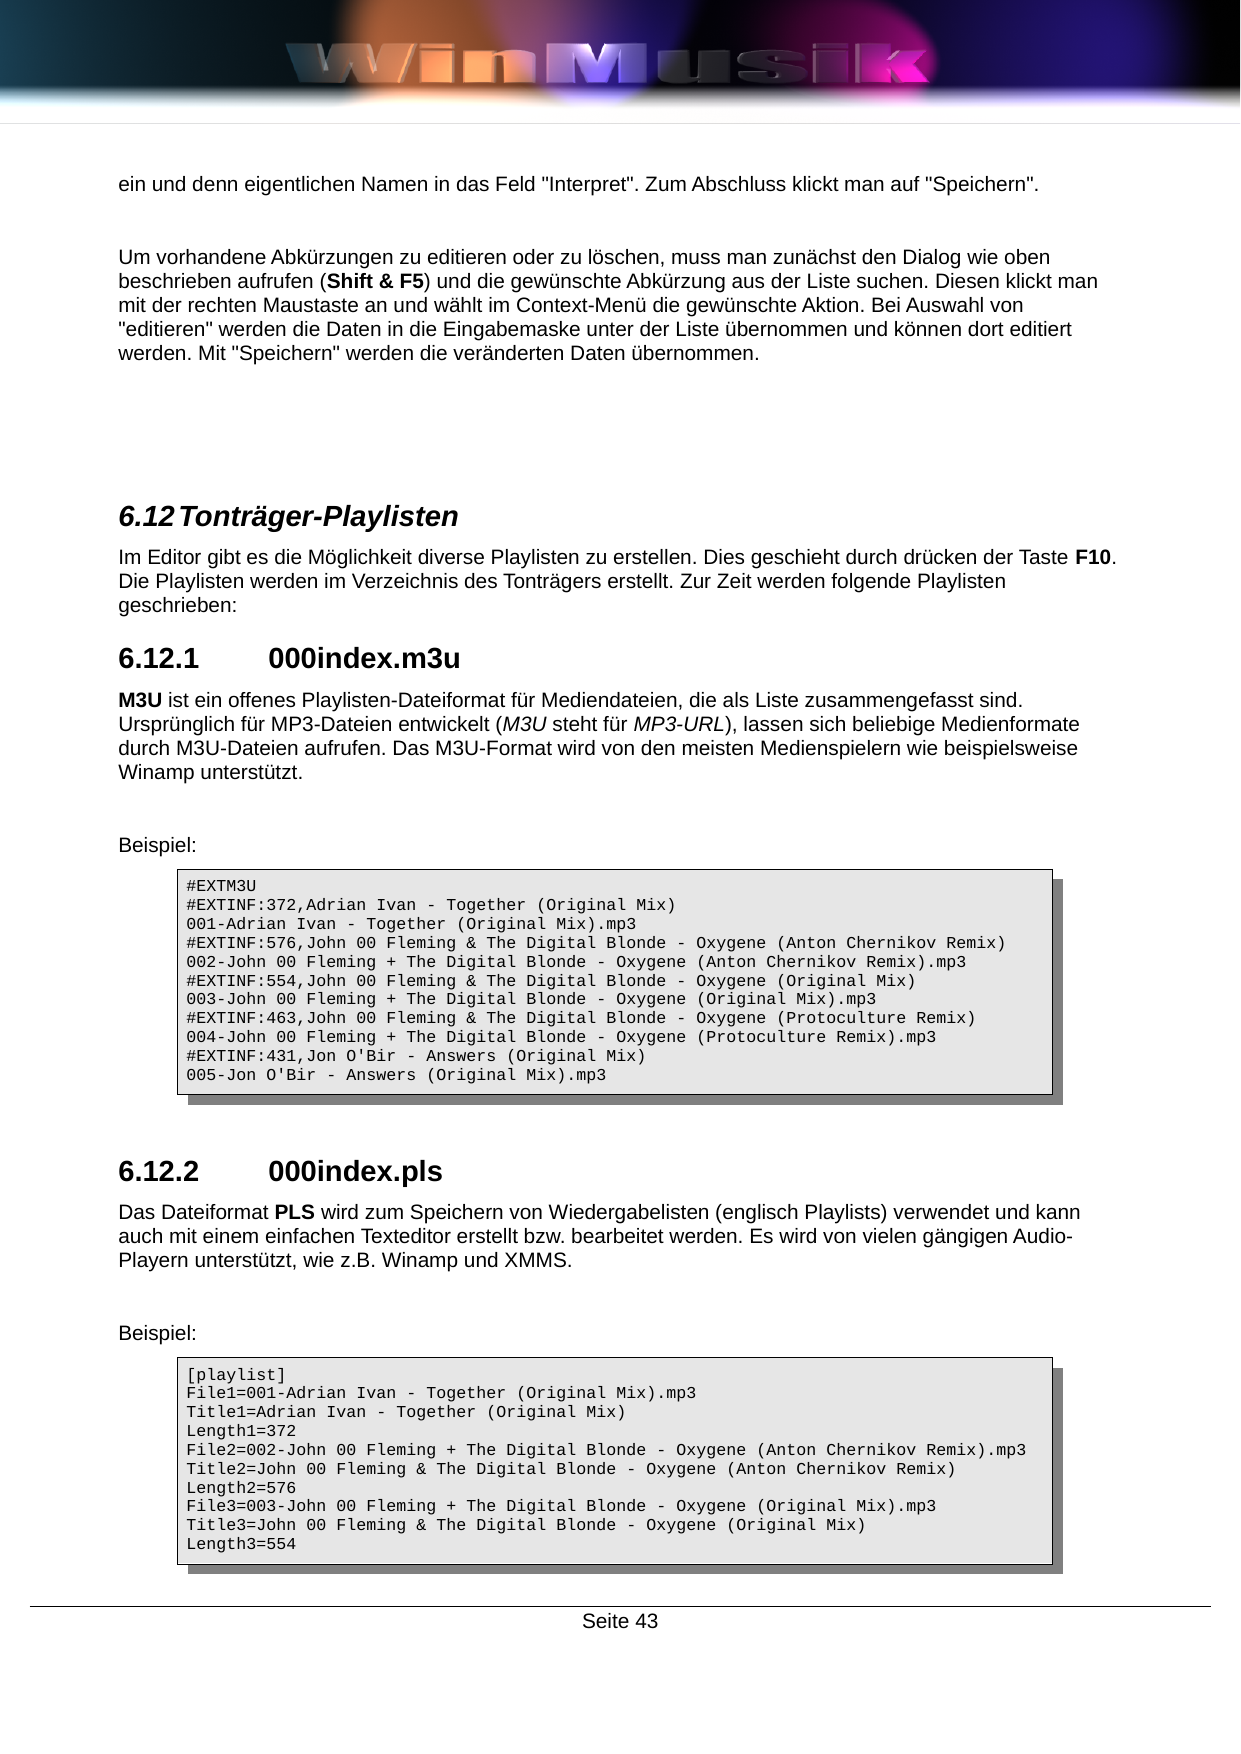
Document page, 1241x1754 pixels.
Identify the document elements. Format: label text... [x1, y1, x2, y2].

text M3U ist ein offenes Playlisten-Dateiformat für Mediendateien, die als Liste zusammengefasst sind. Ursprünglich für MP3-Dateien entwickelt (M3U steht für MP3-URL), lassen sich beliebige Medienformate durch M3U-Dateien aufrufen. Das M3U-Format wird von den meisten Medienspielern wie beispielsweise Winamp unterstützt. [118, 688, 1122, 783]
text Length2=576 [178, 1470, 1052, 1489]
text 005-Jon O'Bir - Answers (Original Mix).mp3 [178, 1057, 1052, 1094]
text #EXTINF:554,John 00 Fleming & The Digital Blonde - Oxygene (Original Mix) [178, 963, 1052, 982]
text File3=003-John 00 Fleming + The Digital Blonde - Oxygene (Original Mix).mp3 [178, 1489, 1052, 1508]
text #EXTINF:431,Jon O'Bir - Answers (Original Mix) [178, 1038, 1052, 1057]
text Um vorhandene Abkürzungen zu editieren oder zu löschen, muss man zunächst den Dialog wie oben beschrieben aufrufen (Shift & F5) und die gewünschte Abkürzung aus der Liste suchen. Diesen klickt man mit der rechten Maustaste an und wählt im Context-Menü die gewünschte Aktion. Bei Auswahl von "editieren" werden die Daten in die Eingabemaske unter der Liste übernommen und können dort editiert werden. Mit "Speichern" werden die veränderten Daten übernommen. [118, 244, 1122, 364]
text Beispiel: [118, 832, 1122, 856]
text #EXTINF:463,John 00 Fleming & The Digital Blonde - Oxygene (Protoculture Remix) [178, 1001, 1052, 1020]
text ein und denn eigentlichen Namen in das Feld "Interpret". Zum Abschluss klickt man auf "Speichern". [118, 172, 1122, 196]
text 001-Adrian Ivan - Together (Original Mix).mp3 [178, 907, 1052, 925]
text Length1=372 [178, 1414, 1052, 1432]
subtitle Tonträger-Playlisten [118, 499, 1122, 532]
text #EXTINF:576,John 00 Fleming & The Digital Blonde - Oxygene (Anton Chernikov Remix) [178, 925, 1052, 944]
text Title3=John 00 Fleming & The Digital Blonde - Oxygene (Original Mix) [178, 1508, 1052, 1527]
text #EXTINF:372,Adrian Ivan - Together (Original Mix) [178, 888, 1052, 907]
text Title1=Adrian Ivan - Together (Original Mix) [178, 1395, 1052, 1414]
text File2=002-John 00 Fleming + The Digital Blonde - Oxygene (Anton Chernikov Remix).mp3 [178, 1432, 1052, 1451]
subtitle 000index.m3u [118, 642, 1122, 675]
text [playlist] [178, 1358, 1052, 1376]
text #EXTM3U [178, 870, 1052, 888]
text Im Editor gibt es die Möglichkeit diverse Playlisten zu erstellen. Dies geschieht durch drücken der Taste F10. Die Playlisten werden im Verzeichnis des Tonträgers erstellt. Zur Zeit werden folgende Playlisten geschrieben: [118, 545, 1122, 617]
text Das Dateiformat PLS wird zum Speichern von Wiedergabelisten (englisch Playlists) verwendet und kann auch mit einem einfachen Texteditor erstellt bzw. bearbeitet werden. Es wird von vielen gängigen Audio-Playern unterstützt, wie z.B. Winamp und XMMS. [118, 1200, 1122, 1272]
text 004-John 00 Fleming + The Digital Blonde - Oxygene (Protoculture Remix).mp3 [178, 1020, 1052, 1038]
text Beispiel: [118, 1321, 1122, 1344]
text Length3=554 [178, 1527, 1052, 1563]
text 003-John 00 Fleming + The Digital Blonde - Oxygene (Original Mix).mp3 [178, 982, 1052, 1001]
text File1=001-Adrian Ivan - Together (Original Mix).mp3 [178, 1376, 1052, 1395]
text 002-John 00 Fleming + The Digital Blonde - Oxygene (Anton Chernikov Remix).mp3 [178, 944, 1052, 963]
subtitle 000index.pls [118, 1154, 1122, 1187]
text Title2=John 00 Fleming & The Digital Blonde - Oxygene (Anton Chernikov Remix) [178, 1451, 1052, 1470]
